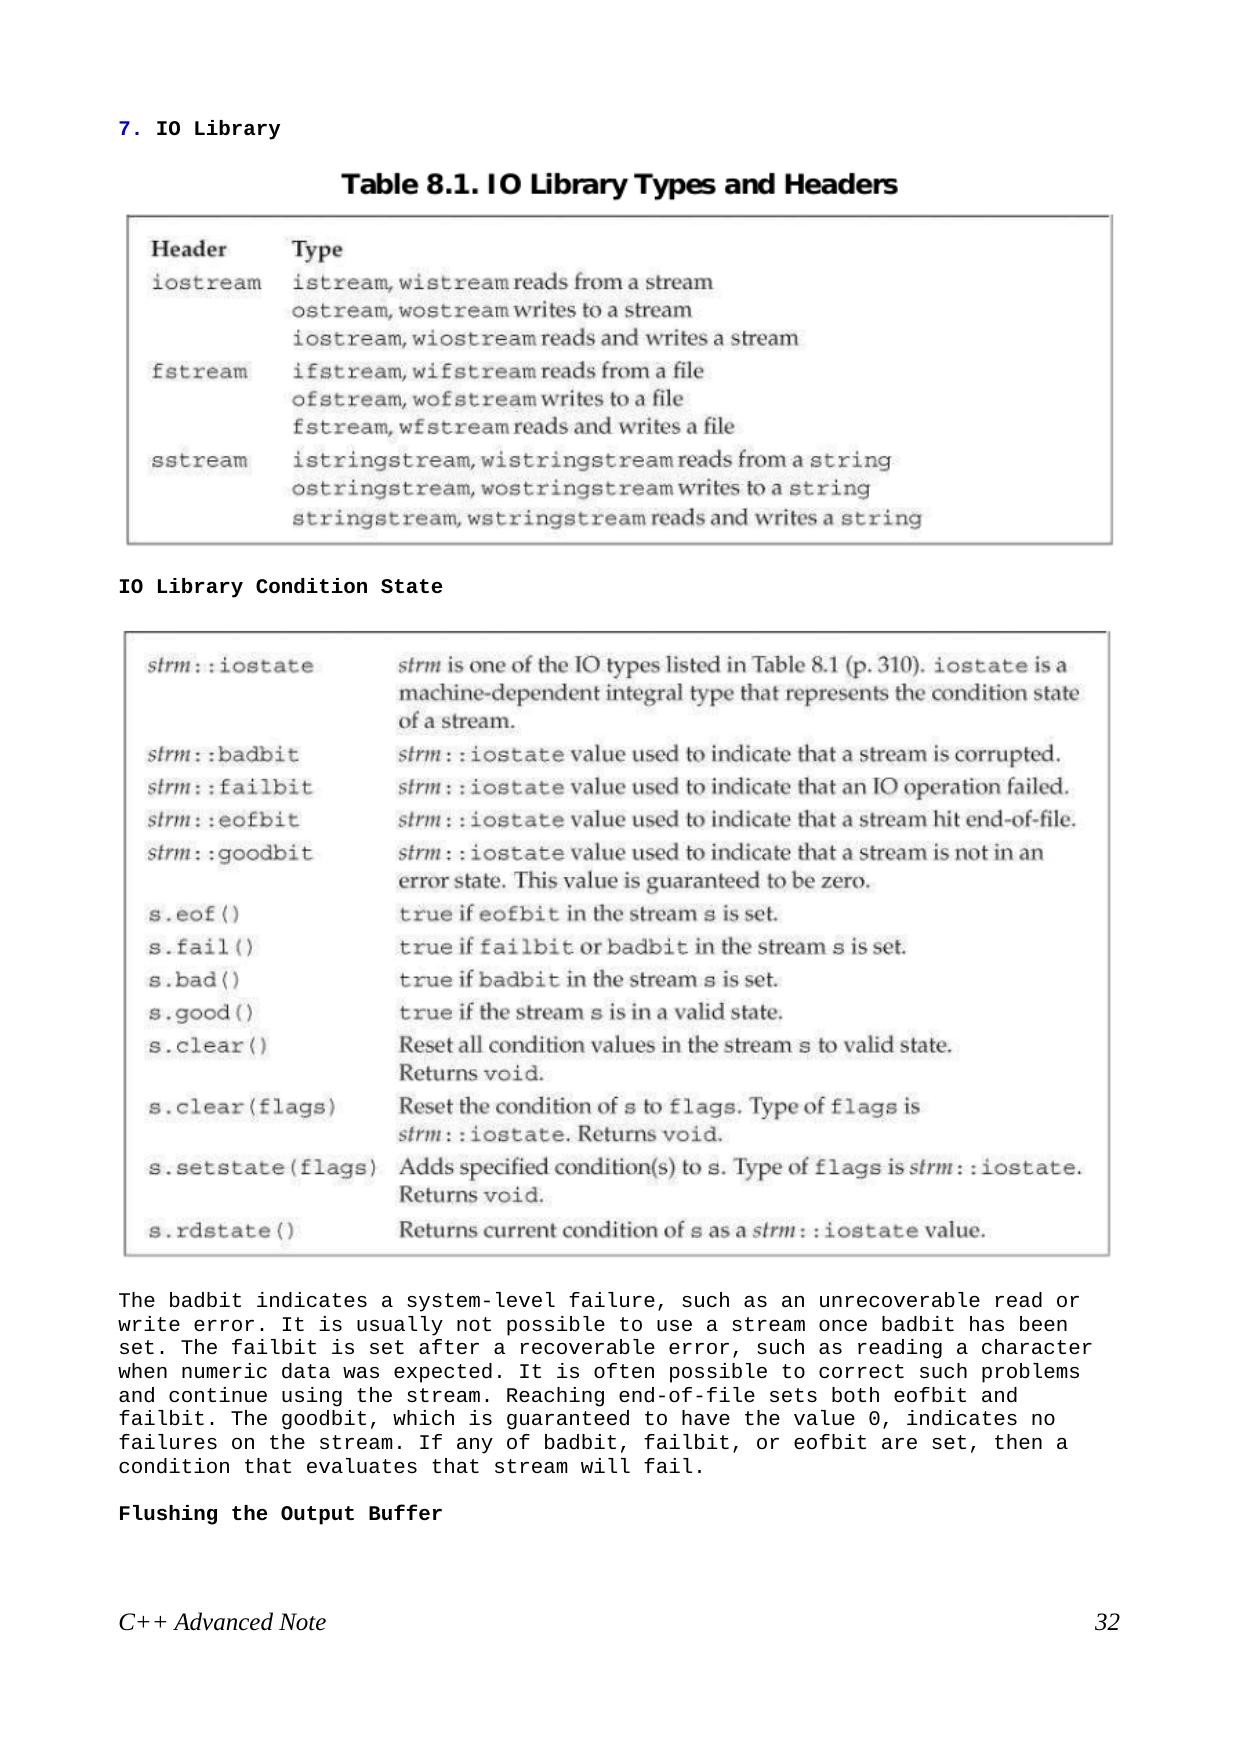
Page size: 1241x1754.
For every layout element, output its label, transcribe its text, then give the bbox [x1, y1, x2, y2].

picture [118, 165, 1123, 553]
text Flushing the Output Buffer [118, 1503, 1122, 1527]
text 7. IO Library [118, 118, 1122, 142]
picture [118, 623, 1123, 1267]
text IO Library Condition State [118, 577, 1122, 600]
text The badbit indicates a system-level failure, such as an unrecoverable read or write error. It is usually not possible to use a stream once badbit has been set. The failbit is set after a recoverable error, such as reading a character when numeric data was expected. It is often possible to correct such problems and continue using the stream. Reaching end-of-file sets both eofbit and failbit. The goodbit, which is guaranteed to have the value 0, indicates no failures on the stream. If any of badbit, failbit, or eofbit are set, then a condition that evaluates that stream will fail. [118, 1290, 1122, 1479]
